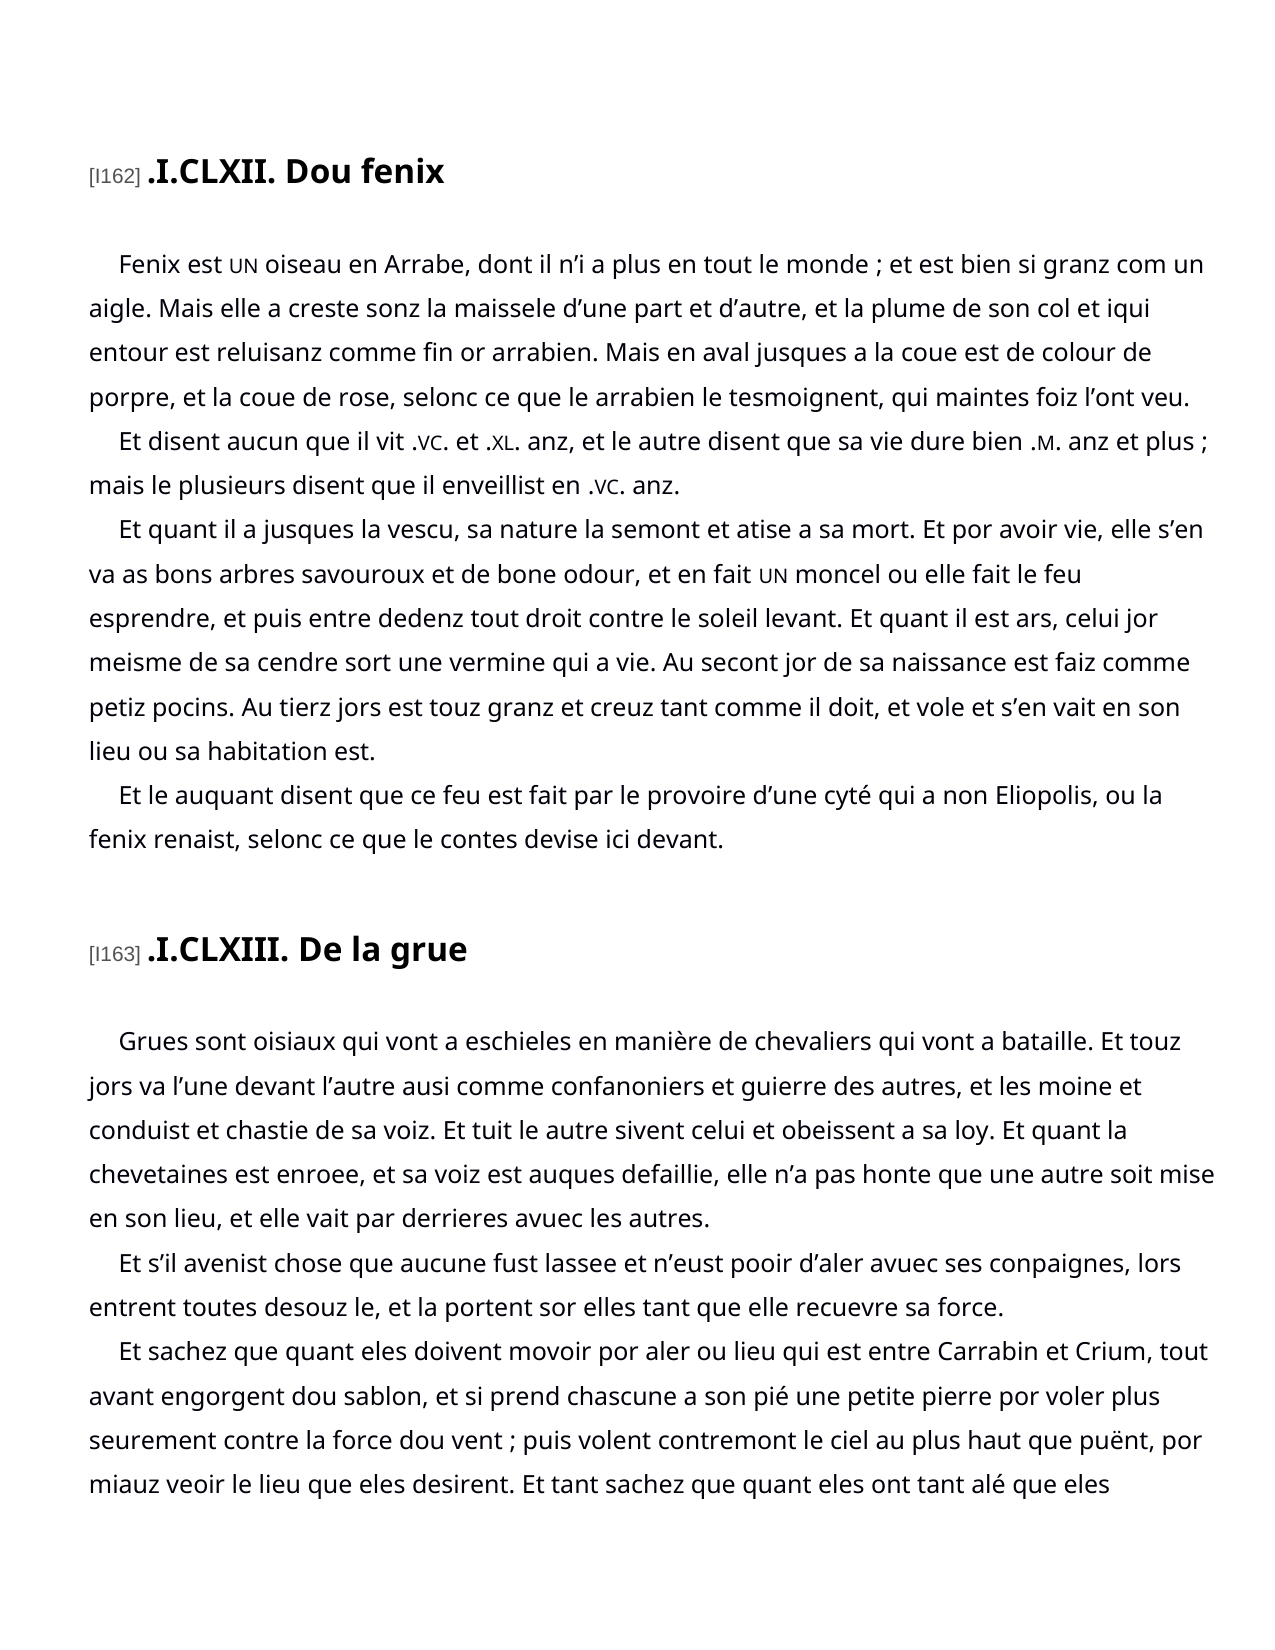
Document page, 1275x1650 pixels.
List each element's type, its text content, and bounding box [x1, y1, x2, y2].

text Et sachez que quant eles doivent movoir por aler ou lieu qui est entre Carrabin et Crium, tout avant engorgent dou sablon, et si prend chascune a son pié une petite pierre por voler plus seurement contre la force dou vent ; puis volent contremont le ciel au plus haut que puënt, por miauz veoir le lieu que eles desirent. Et tant sachez que quant eles ont tant alé que eles [89, 1334, 1216, 1501]
subtitle [I163] .I.CLXIII. De la grue [89, 925, 1216, 971]
text Grues sont oisiaux qui vont a eschieles en manière de chevaliers qui vont a bataille. Et touz jors va l’une devant l’autre ausi comme confanoniers et guierre des autres, et les moine et conduist et chastie de sa voiz. Et tuit le autre sivent celui et obeissent a sa loy. Et quant la chevetaines est enroee, et sa voiz est auques defaillie, elle n’a pas honte que une autre soit mise en son lieu, et elle vait par derrieres avuec les autres. [89, 1024, 1216, 1235]
text Et quant il a jusques la vescu, sa nature la semont et atise a sa mort. Et por avoir vie, elle s’en va as bons arbres savouroux et de bone odour, et en fait un moncel ou elle fait le feu esprendre, et puis entre dedenz tout droit contre le soleil levant. Et quant il est ars, celui jor meisme de sa cendre sort une vermine qui a vie. Au secont jor de sa naissance est faiz comme petiz pocins. Au tierz jors est touz granz et creuz tant comme il doit, et vole et s’en vait en son lieu ou sa habitation est. [89, 512, 1216, 767]
text Et s’il avenist chose que aucune fust lassee et n’eust pooir d’aler avuec ses conpaignes, lors entrent toutes desouz le, et la portent sor elles tant que elle recuevre sa force. [89, 1245, 1216, 1324]
text Et le auquant disent que ce feu est fait par le provoire d’une cyté qui a non Eliopolis, ou la fenix renaist, selonc ce que le contes devise ici devant. [89, 778, 1216, 856]
text Et disent aucun que il vit .vc. et .xl. anz, et le autre disent que sa vie dure bien .m. anz et plus ; mais le plusieurs disent que il enveillist en .vc. anz. [89, 423, 1216, 502]
subtitle [I162] .I.CLXII. Dou fenix [89, 148, 1216, 193]
text Fenix est un oiseau en Arrabe, dont il n’i a plus en tout le monde ; et est bien si granz com un aigle. Mais elle a creste sonz la maissele d’une part et d’autre, et la plume de son col et iqui entour est reluisanz comme fin or arrabien. Mais en aval jusques a la coue est de colour de porpre, et la coue de rose, selonc ce que le arrabien le tesmoignent, qui maintes foiz l’ont veu. [89, 246, 1216, 413]
